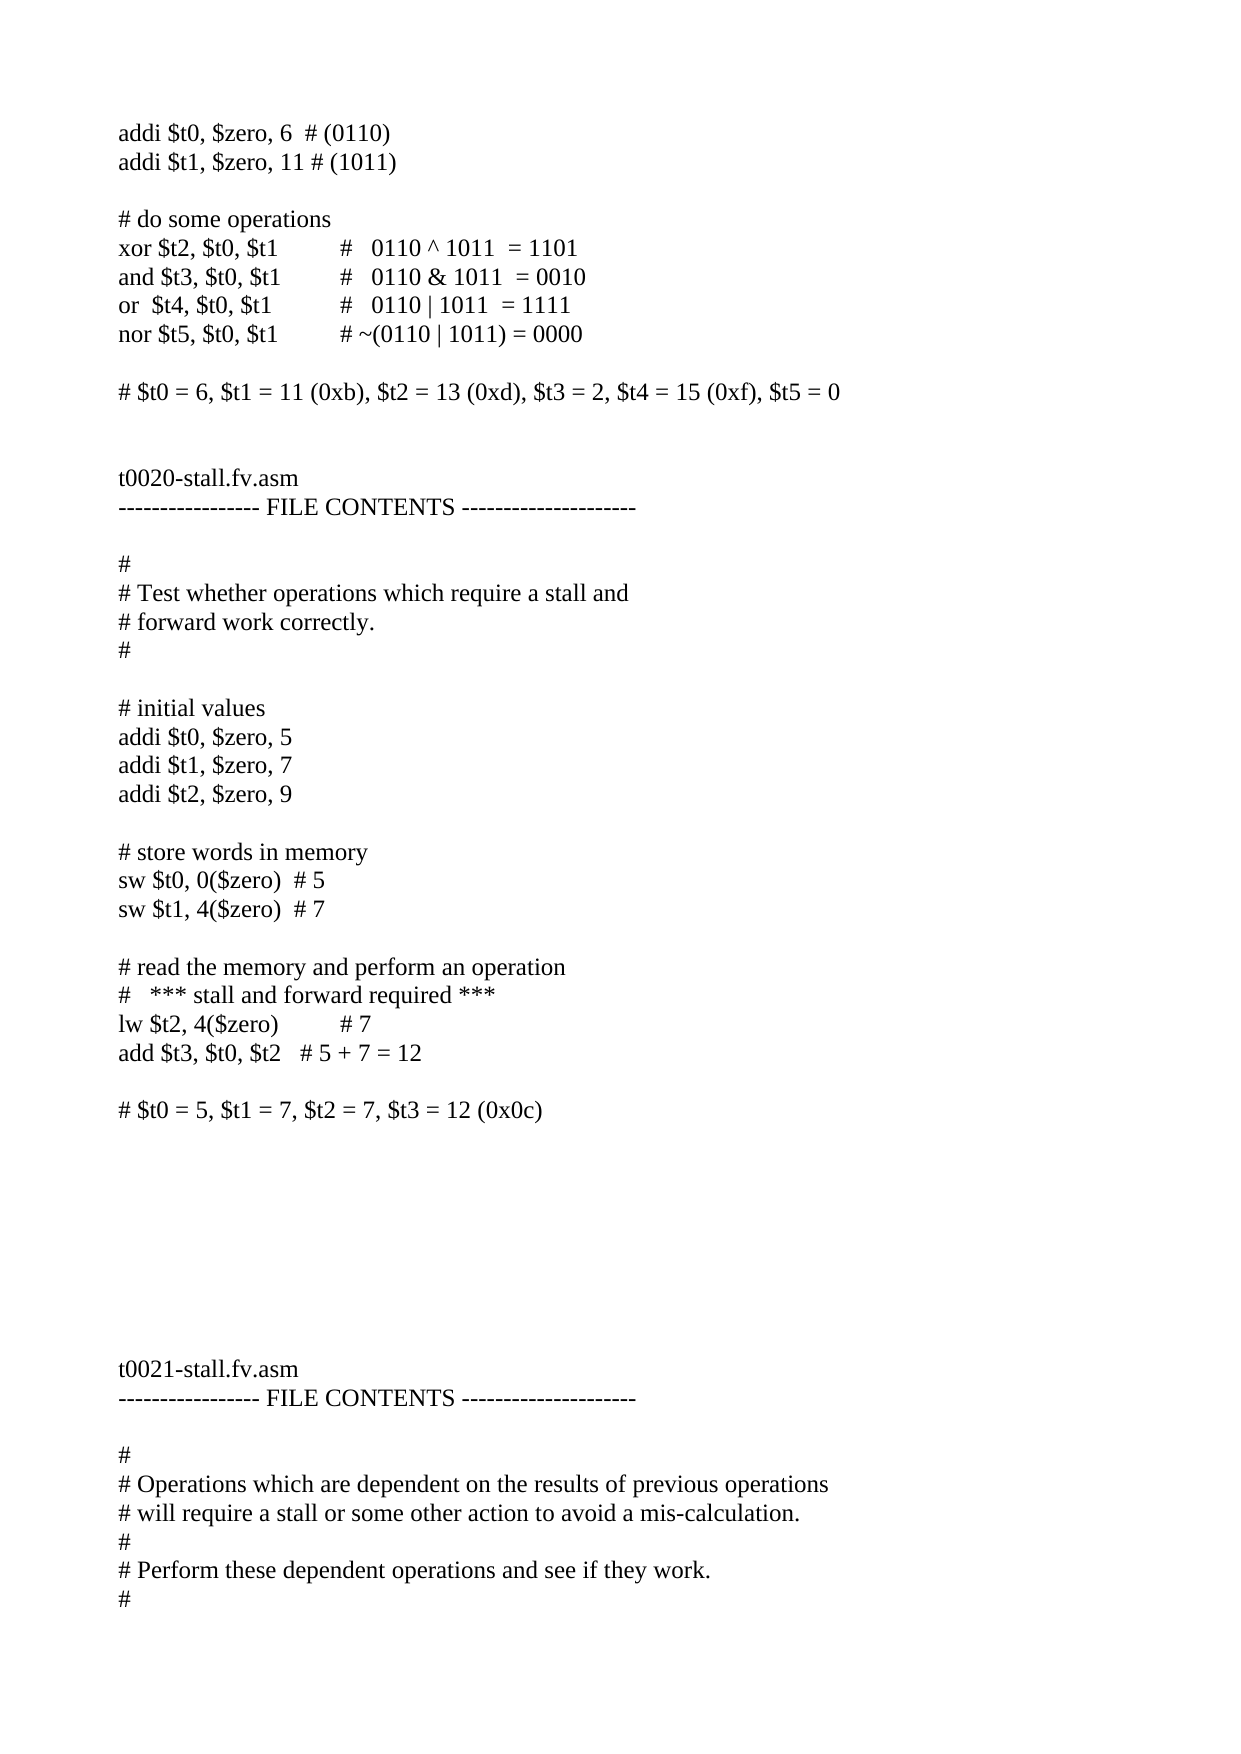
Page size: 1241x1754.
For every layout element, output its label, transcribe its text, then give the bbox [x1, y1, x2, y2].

text t0020-stall.fv.asm [118, 463, 1122, 492]
text add $t3, $t0, $t2 # 5 + 7 = 12 [118, 1038, 1122, 1067]
text # [118, 1441, 1122, 1469]
text or $t4, $t0, $t1 # 0110 | 1011 = 1111 [118, 291, 1122, 319]
text addi $t1, $zero, 7 [118, 751, 1122, 779]
text # will require a stall or some other action to avoid a mis-calculation. [118, 1498, 1122, 1527]
text ----------------- FILE CONTENTS --------------------- [118, 1383, 1122, 1412]
text # $t0 = 6, $t1 = 11 (0xb), $t2 = 13 (0xd), $t3 = 2, $t4 = 15 (0xf), $t5 = 0 [118, 377, 1122, 406]
text # [118, 636, 1122, 664]
text # [118, 1527, 1122, 1556]
text # [118, 1584, 1122, 1613]
text addi $t1, $zero, 11 # (1011) [118, 147, 1122, 176]
text xor $t2, $t0, $t1 # 0110 ^ 1011 = 1101 [118, 233, 1122, 262]
text ----------------- FILE CONTENTS --------------------- [118, 492, 1122, 521]
text addi $t0, $zero, 6 # (0110) [118, 118, 1122, 147]
text t0021-stall.fv.asm [118, 1354, 1122, 1383]
text sw $t1, 4($zero) # 7 [118, 894, 1122, 923]
text nor $t5, $t0, $t1 # ~(0110 | 1011) = 0000 [118, 319, 1122, 348]
text # read the memory and perform an operation [118, 952, 1122, 981]
text # forward work correctly. [118, 607, 1122, 636]
text # Test whether operations which require a stall and [118, 578, 1122, 607]
text sw $t0, 0($zero) # 5 [118, 866, 1122, 894]
text # *** stall and forward required *** [118, 981, 1122, 1009]
text # do some operations [118, 204, 1122, 233]
text and $t3, $t0, $t1 # 0110 & 1011 = 0010 [118, 262, 1122, 291]
text # store words in memory [118, 837, 1122, 866]
text # initial values [118, 693, 1122, 722]
text # Operations which are dependent on the results of previous operations [118, 1469, 1122, 1498]
text # $t0 = 5, $t1 = 7, $t2 = 7, $t3 = 12 (0x0c) [118, 1096, 1122, 1124]
text lw $t2, 4($zero) # 7 [118, 1009, 1122, 1038]
text addi $t2, $zero, 9 [118, 779, 1122, 808]
text # Perform these dependent operations and see if they work. [118, 1556, 1122, 1584]
text # [118, 549, 1122, 578]
text addi $t0, $zero, 5 [118, 722, 1122, 751]
